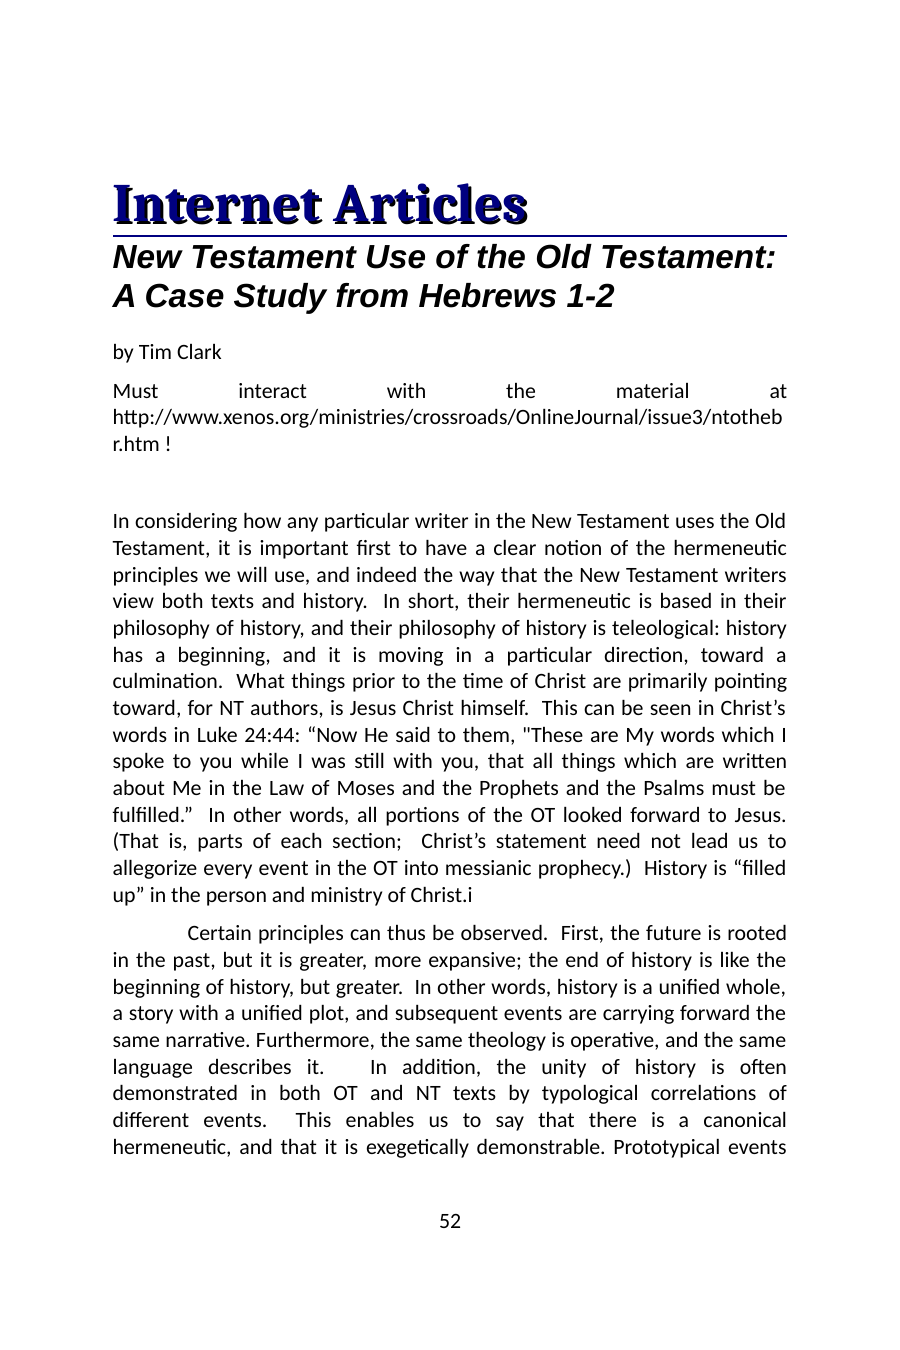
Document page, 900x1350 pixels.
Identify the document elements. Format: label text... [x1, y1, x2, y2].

subtitle New Testament Use of the Old Testament: A Case Study from Hebrews 1-2 [112, 237, 787, 314]
text Certain principles can thus be observed. First, the future is rooted in the past, but it is greater, more expansive; the end of history is like the beginning of history, but greater. In other words, history is a unified whole, a story with a unified plot, and subsequent events are carrying forward the same narrative. Furthermore, the same theology is operative, and the same language describes it. In addition, the unity of history is often demonstrated in both OT and NT texts by typological correlations of different events. This enables us to say that there is a canonical hermeneutic, and that it is exegetically demonstrable. Prototypical events [112, 919, 787, 1159]
text Must interact with the material at http://www.xenos.org/ministries/crossroads/OnlineJournal/issue3/ntothebr.htm ! [112, 377, 787, 457]
title Internet Articles [112, 173, 787, 237]
text by Tim Clark [112, 338, 787, 365]
text In considering how any particular writer in the New Testament uses the Old Testament, it is important first to have a clear notion of the hermeneutic principles we will use, and indeed the way that the New Testament writers view both texts and history. In short, their hermeneutic is based in their philosophy of history, and their philosophy of history is teleological: history has a beginning, and it is moving in a particular direction, toward a culmination. What things prior to the time of Christ are primarily pointing toward, for NT authors, is Jesus Christ himself. This can be seen in Christ’s words in Luke 24:44: “Now He said to them, "These are My words which I spoke to you while I was still with you, that all things which are written about Me in the Law of Moses and the Prophets and the Psalms must be fulfilled.” In other words, all portions of the OT looked forward to Jesus. (That is, parts of each section; Christ’s statement need not lead us to allegorize every event in the OT into messianic prophecy.) History is “filled up” in the person and ministry of Christ.i [112, 507, 787, 907]
